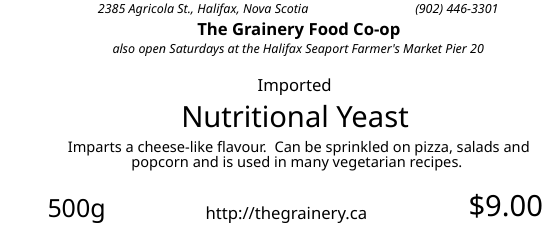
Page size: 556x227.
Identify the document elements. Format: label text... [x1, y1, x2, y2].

table_cell Imported Nutritional Yeast Imparts a cheese-like flavour. Can be sprinkled on pizza, salads and popcorn and is used in many vegetarian recipes. [47, 74, 550, 185]
table_cell 500g [47, 185, 147, 225]
table_cell $9.00 [426, 185, 550, 225]
table_header 2385 Agricola St., Halifax, Nova Scotia (902) 446-3301 The Grainery Food Co-op also open Saturdays at the Halifax Seaport Farmer's Market Pier 20 [47, 0, 550, 74]
table_cell http://thegrainery.ca [147, 185, 426, 225]
